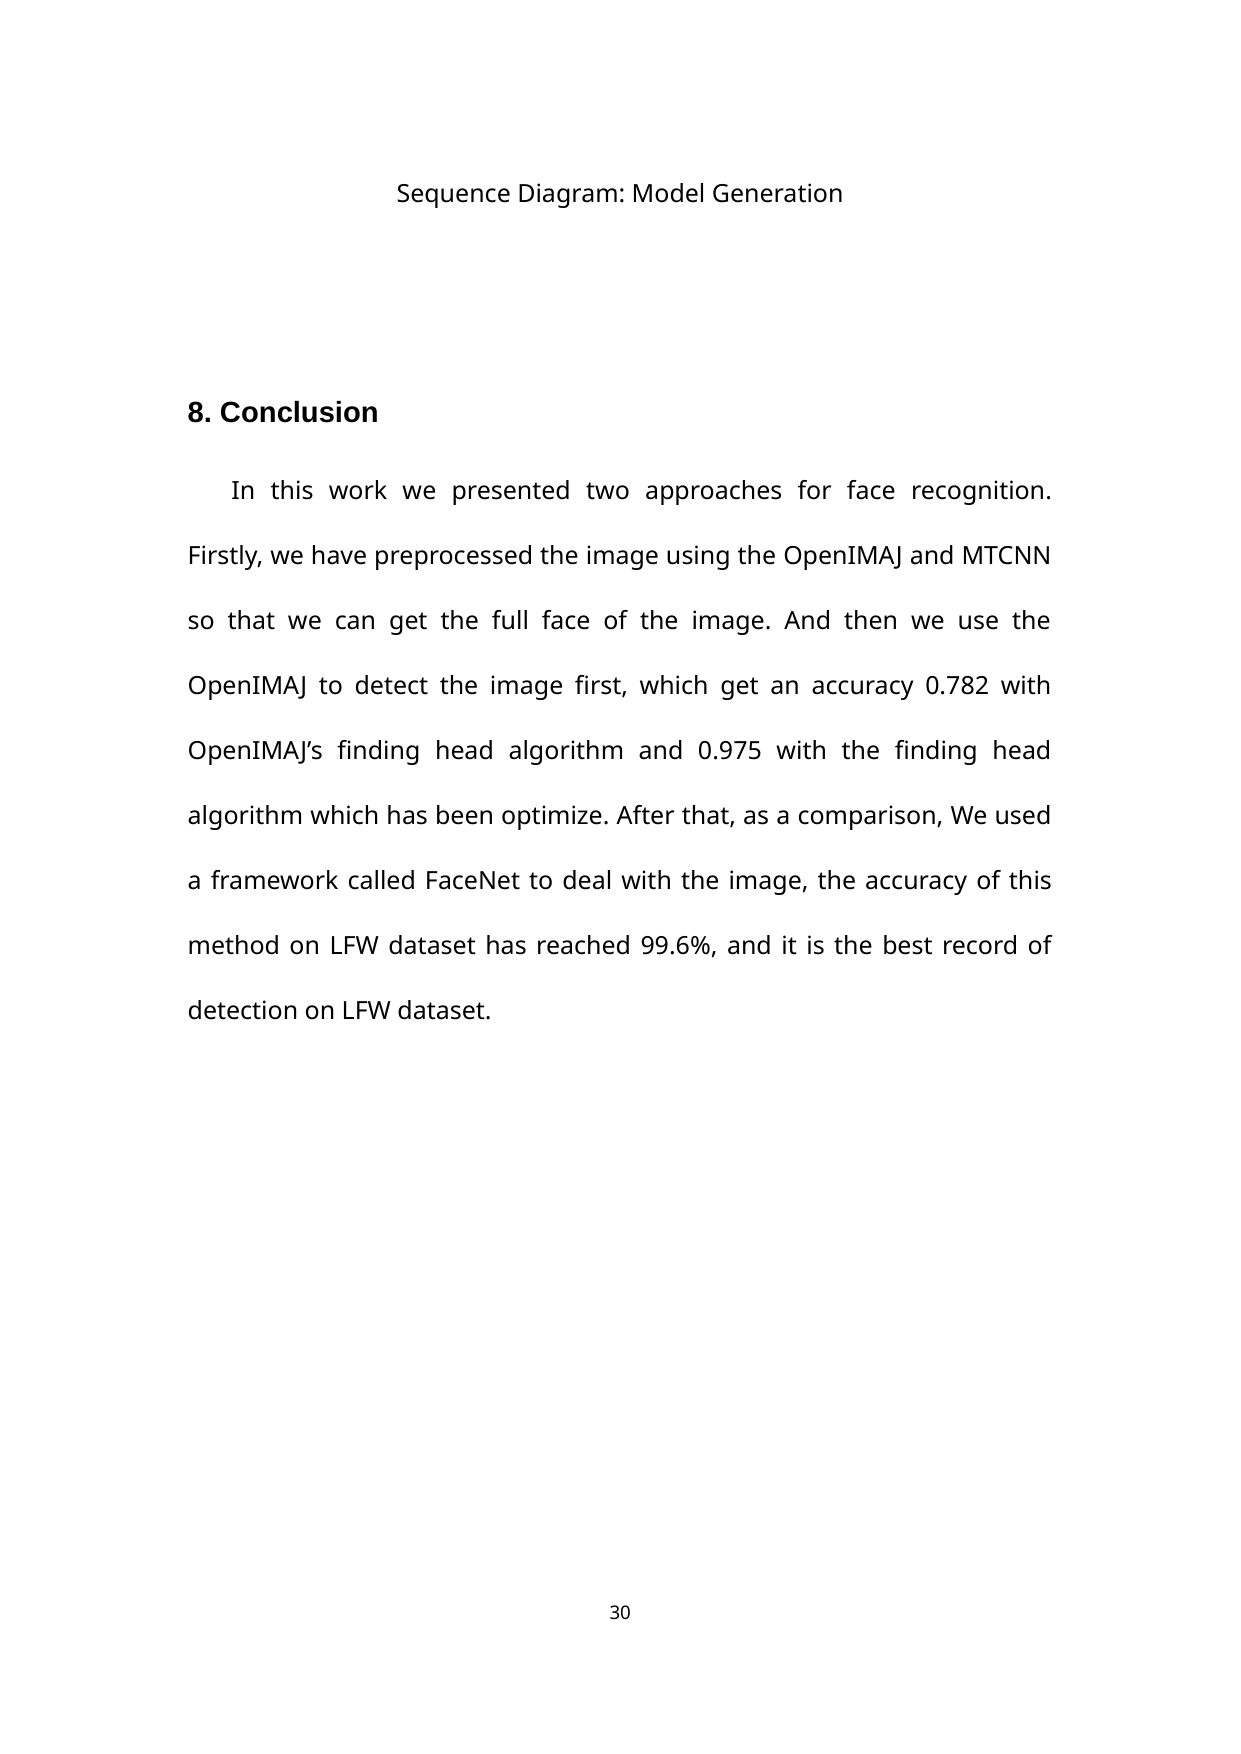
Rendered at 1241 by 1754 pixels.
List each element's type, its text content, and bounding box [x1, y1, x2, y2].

text In this work we presented two approaches for face recognition. Firstly, we have preprocessed the image using the OpenIMAJ and MTCNN so that we can get the full face of the image. And then we use the OpenIMAJ to detect the image first, which get an accuracy 0.782 with OpenIMAJ’s finding head algorithm and 0.975 with the finding head algorithm which has been optimize. After that, as a comparison, We used a framework called FaceNet to deal with the image, the accuracy of this method on LFW dataset has reached 99.6%, and it is the best record of detection on LFW dataset. [187, 457, 1053, 1042]
text Sequence Diagram: Model Generation [187, 160, 1053, 225]
subtitle 8. Conclusion [187, 380, 1053, 445]
